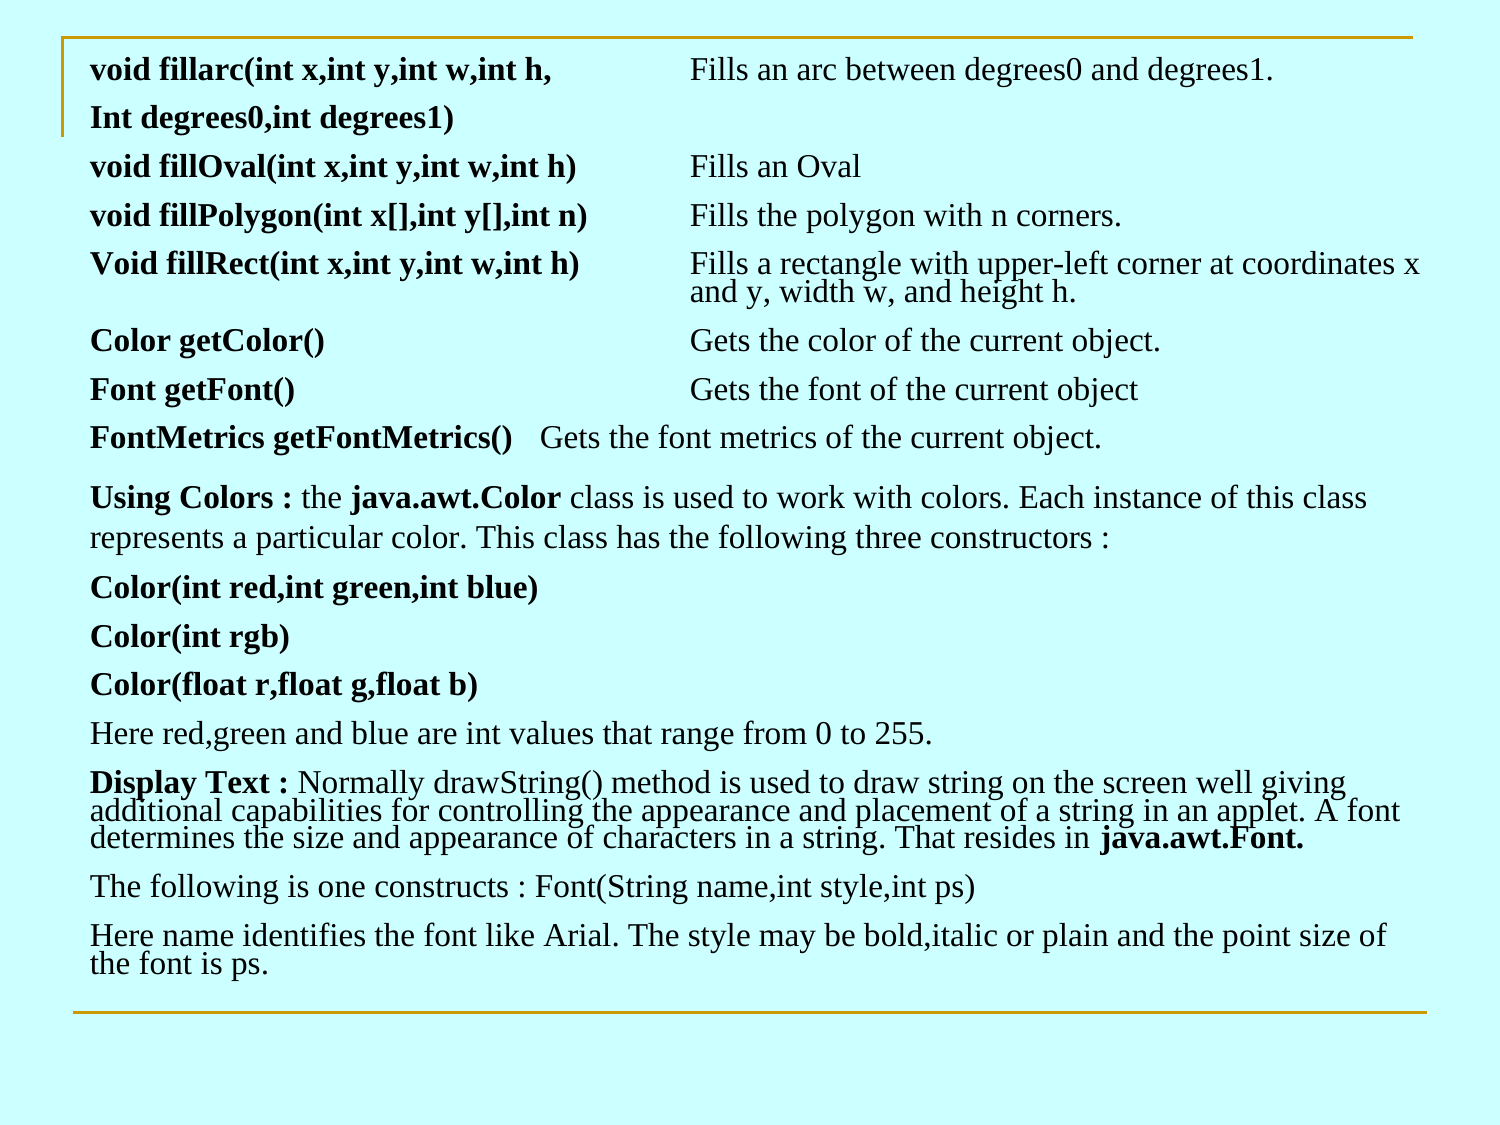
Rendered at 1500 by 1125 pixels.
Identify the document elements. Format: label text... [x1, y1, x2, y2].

text_box void fillarc(int x,int y,int w,int h, Fills an arc between degrees0 and degrees1. Int degrees0,int degrees1) void fillOval(int x,int y,int w,int h) Fills an Oval void fillPolygon(int x[],int y[],int n) Fills the polygon with n corners. Void fillRect(int x,int y,int w,int h) Fills a rectangle with upper-left corner at coordinates x and y, width w, and height h. Color getColor() Gets the color of the current object. Font getFont() Gets the font of the current object FontMetrics getFontMetrics() Gets the font metrics of the current object. Using Colors : the java.awt.Color class is used to work with colors. Each instance of this class represents a particular color. This class has the following three constructors : Color(int red,int green,int blue) Color(int rgb) Color(float r,float g,float b) Here red,green and blue are int values that range from 0 to 255. Display Text : Normally drawString() method is used to draw string on the screen well giving additional capabilities for controlling the appearance and placement of a string in an applet. A font determines the size and appearance of characters in a string. That resides in java.awt.Font. The following is one constructs : Font(String name,int style,int ps) Here name identifies the font like Arial. The style may be bold,italic or plain and the point size of the font is ps. [75, 49, 1438, 1037]
